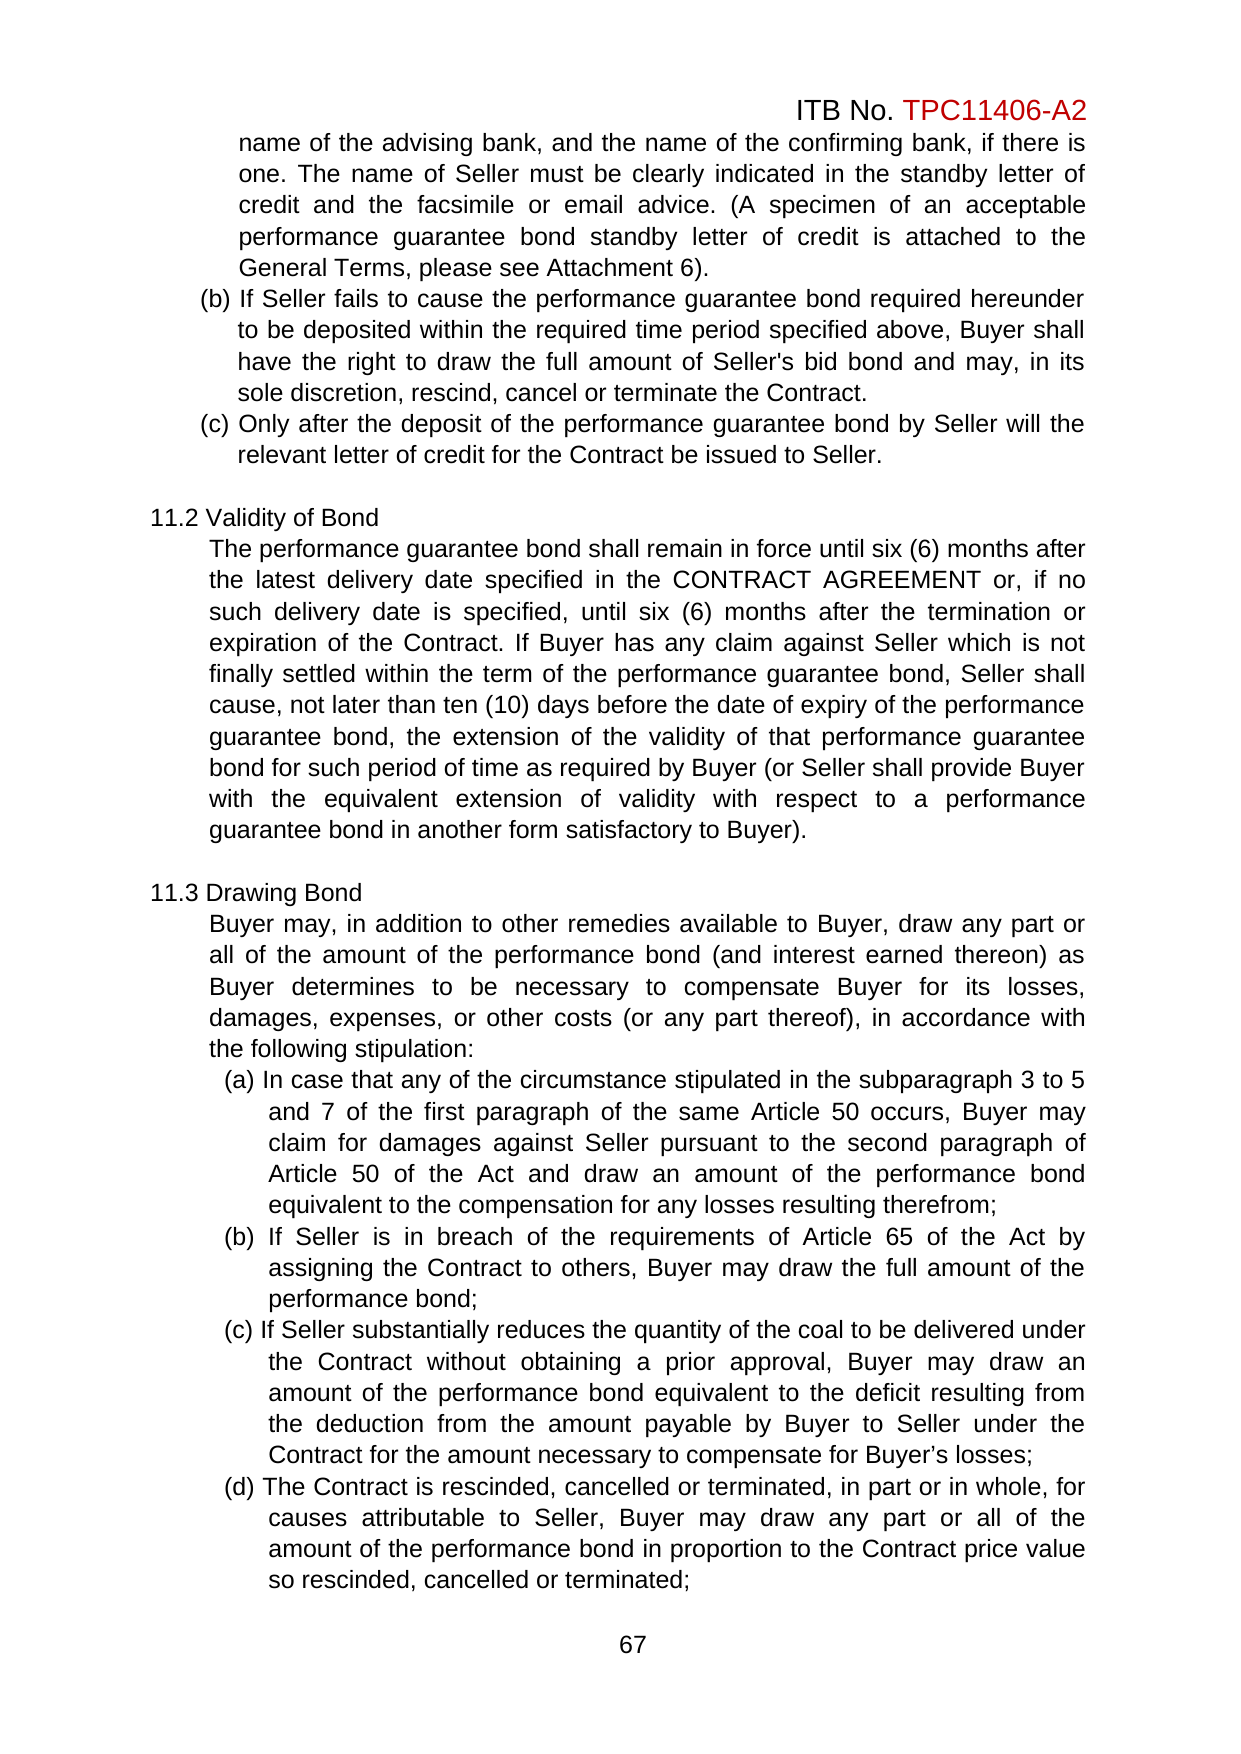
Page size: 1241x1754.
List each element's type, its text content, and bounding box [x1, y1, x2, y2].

text name of the advising bank, and the name of the confirming bank, if there is one. The name of Seller must be clearly indicated in the standby letter of credit and the facsimile or email advice. (A specimen of an acceptable performance guarantee bond standby letter of credit is attached to the General Terms, please see Attachment 6). [224, 126, 1087, 282]
text 11.2 Validity of Bond [150, 501, 1086, 532]
text (b) If Seller fails to cause the performance guarantee bond required hereunder to be deposited within the required time period specified above, Buyer shall have the right to draw the full amount of Seller's bid bond and may, in its sole discretion, rescind, cancel or terminate the Contract. [200, 282, 1086, 407]
text Buyer may, in addition to other remedies available to Buyer, draw any part or all of the amount of the performance bond (and interest earned thereon) as Buyer determines to be necessary to compensate Buyer for its losses, damages, expenses, or other costs (or any part thereof), in accordance with the following stipulation: [209, 907, 1087, 1064]
text (d) The Contract is rescinded, cancelled or terminated, in part or in whole, for causes attributable to Seller, Buyer may draw any part or all of the amount of the performance bond in proportion to the Contract price value so rescinded, cancelled or terminated; [224, 1470, 1087, 1595]
text 11.3 Drawing Bond [150, 876, 1087, 907]
text (b) If Seller is in breach of the requirements of Article 65 of the Act by assigning the Contract to others, Buyer may draw the full amount of the performance bond; [224, 1220, 1087, 1314]
text (c) If Seller substantially reduces the quantity of the coal to be delivered under the Contract without obtaining a prior approval, Buyer may draw an amount of the performance bond equivalent to the deficit resulting from the deduction from the amount payable by Buyer to Seller under the Contract for the amount necessary to compensate for Buyer’s losses; [224, 1314, 1087, 1470]
text (a) In case that any of the circumstance stipulated in the subparagraph 3 to 5 and 7 of the first paragraph of the same Article 50 occurs, Buyer may claim for damages against Seller pursuant to the second paragraph of Article 50 of the Act and draw an amount of the performance bond equivalent to the compensation for any losses resulting therefrom; [224, 1064, 1087, 1220]
text (c) Only after the deposit of the performance guarantee bond by Seller will the relevant letter of credit for the Contract be issued to Seller. [200, 407, 1086, 470]
text The performance guarantee bond shall remain in force until six (6) months after the latest delivery date specified in the CONTRACT AGREEMENT or, if no such delivery date is specified, until six (6) months after the termination or expiration of the Contract. If Buyer has any claim against Seller which is not finally settled within the term of the performance guarantee bond, Seller shall cause, not later than ten (10) days before the date of expiry of the performance guarantee bond, the extension of the validity of that performance guarantee bond for such period of time as required by Buyer (or Seller shall provide Buyer with the equivalent extension of validity with respect to a performance guarantee bond in another form satisfactory to Buyer). [209, 532, 1087, 845]
